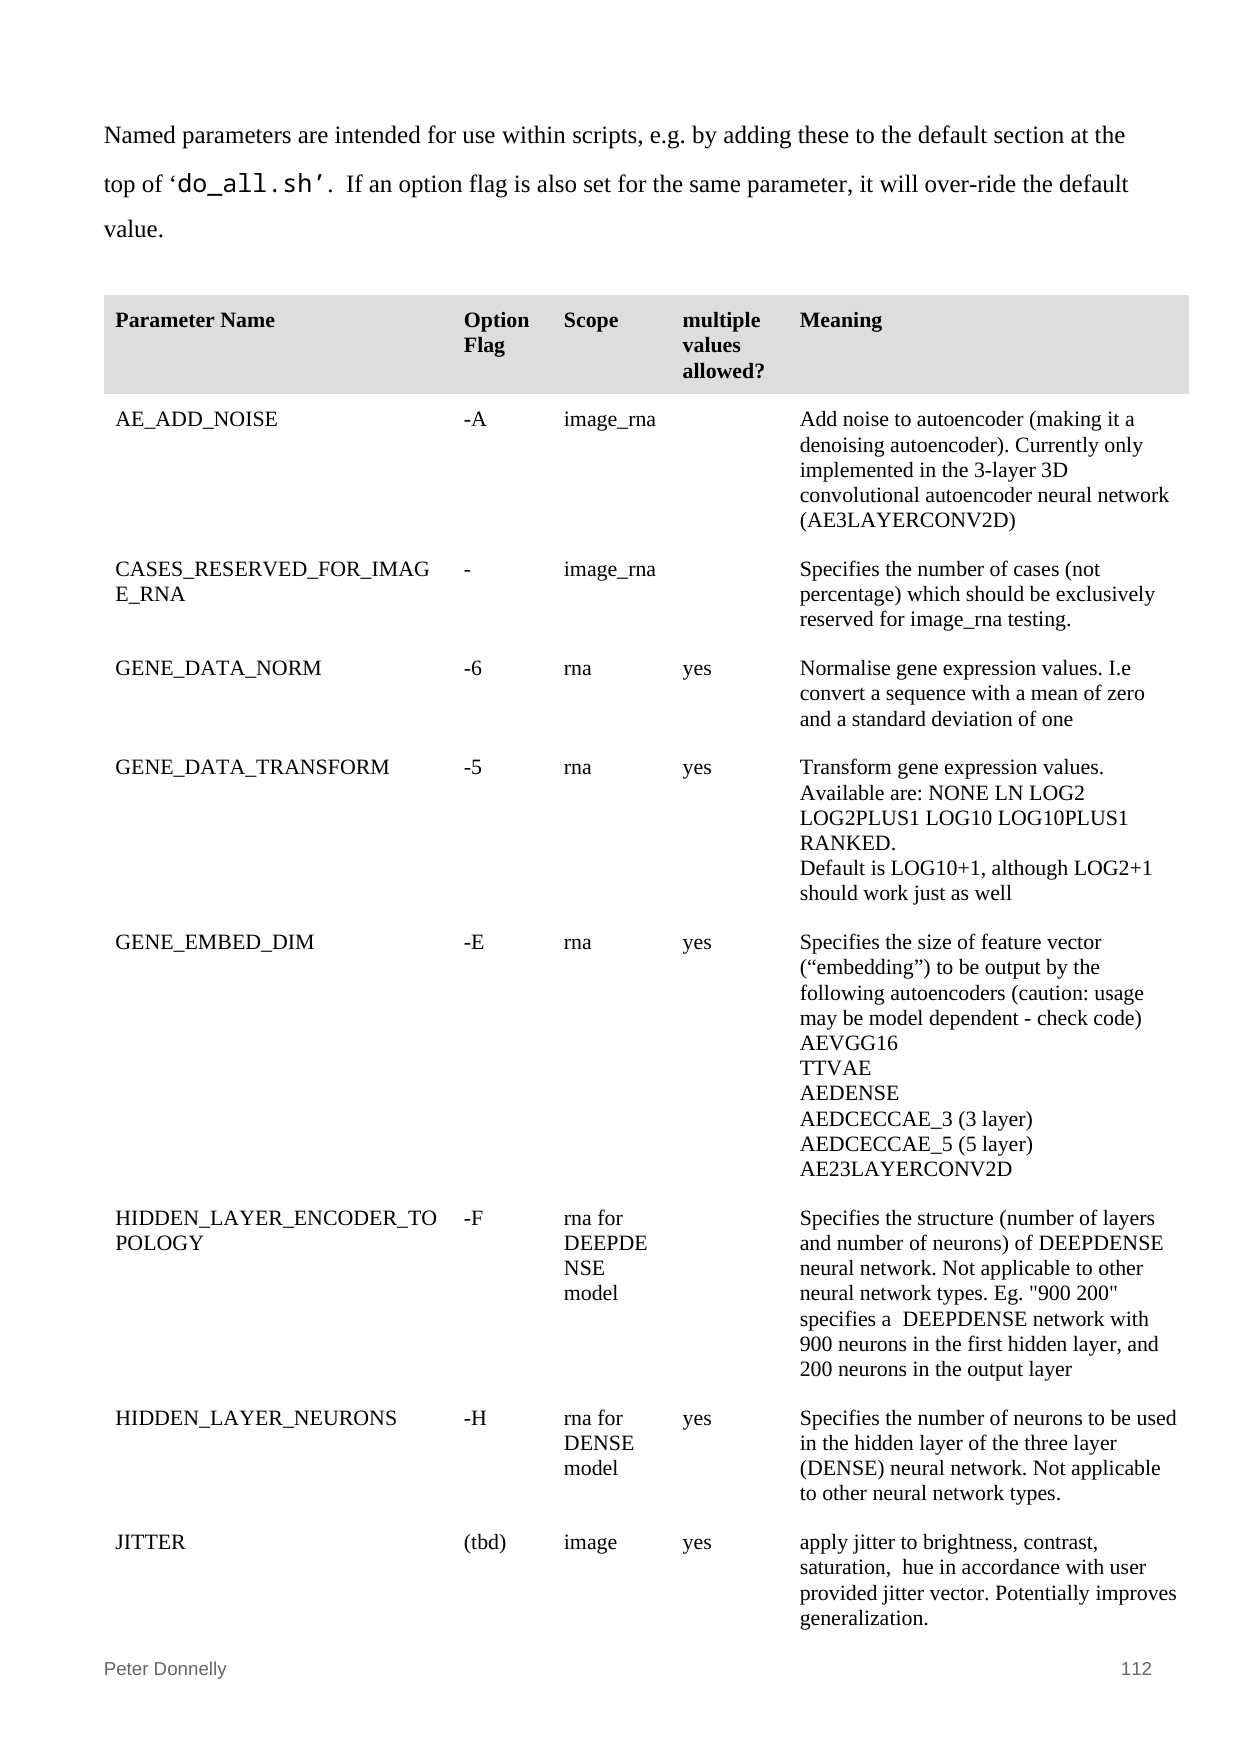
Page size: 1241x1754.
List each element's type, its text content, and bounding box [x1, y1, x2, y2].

table_cell apply jitter to brightness, contrast, saturation, hue in accordance with user provided jitter vector. Potentially improves generalization. [788, 1517, 1189, 1642]
table_cell Transform gene expression values. Available are: NONE LN LOG2 LOG2PLUS1 LOG10 LOG10PLUS1 RANKED. Default is LOG10+1, although LOG2+1 should work just as well [788, 743, 1189, 917]
table_cell -E [452, 917, 552, 1193]
table_cell -5 [452, 743, 552, 917]
table_cell image [552, 1517, 671, 1642]
table_header Meaning [788, 295, 1189, 394]
table_cell [671, 544, 788, 643]
table_cell -F [452, 1193, 552, 1393]
table_header Scope [552, 295, 671, 394]
table_cell GENE_EMBED_DIM [104, 917, 452, 1193]
table_cell JITTER [104, 1517, 452, 1642]
table_cell yes [671, 1393, 788, 1517]
table_cell -6 [452, 643, 552, 742]
table_cell Add noise to autoencoder (making it a denoising autoencoder). Currently only implemented in the 3-layer 3D convolutional autoencoder neural network (AE3LAYERCONV2D) [788, 395, 1189, 544]
table_cell -A [452, 395, 552, 544]
text Named parameters are intended for use within scripts, e.g. by adding these to the default section at the top of ‘do_all.sh’. If an option flag is also set for the same parameter, it will over-ride the default value. [103, 120, 1146, 243]
table_cell HIDDEN_LAYER_NEURONS [104, 1393, 452, 1517]
table_cell yes [671, 743, 788, 917]
table_cell rna for DENSE model [552, 1393, 671, 1517]
table_cell Normalise gene expression values. I.e convert a sequence with a mean of zero and a standard deviation of one [788, 643, 1189, 742]
table_cell Specifies the number of neurons to be used in the hidden layer of the three layer (DENSE) neural network. Not applicable to other neural network types. [788, 1393, 1189, 1517]
table_cell (tbd) [452, 1517, 552, 1642]
table_cell [671, 1193, 788, 1393]
table_cell [671, 395, 788, 544]
table_cell image_rna [552, 395, 671, 544]
table_cell Specifies the size of feature vector (“embedding”) to be output by the following autoencoders (caution: usage may be model dependent - check code) AEVGG16 TTVAE AEDENSE AEDCECCAE_3 (3 layer) AEDCECCAE_5 (5 layer) AE23LAYERCONV2D [788, 917, 1189, 1193]
table_cell yes [671, 1517, 788, 1642]
table_cell rna [552, 917, 671, 1193]
table_header Option Flag [452, 295, 552, 394]
table_cell AE_ADD_NOISE [104, 395, 452, 544]
table_cell yes [671, 917, 788, 1193]
table_cell yes [671, 643, 788, 742]
table_cell CASES_RESERVED_FOR_IMAGE_RNA [104, 544, 452, 643]
table_cell rna for DEEPDENSE model [552, 1193, 671, 1393]
table_cell GENE_DATA_TRANSFORM [104, 743, 452, 917]
table_cell HIDDEN_LAYER_ENCODER_TOPOLOGY [104, 1193, 452, 1393]
table_cell rna [552, 643, 671, 742]
table_cell GENE_DATA_NORM [104, 643, 452, 742]
table_cell Specifies the structure (number of layers and number of neurons) of DEEPDENSE neural network. Not applicable to other neural network types. Eg. "900 200" specifies a DEEPDENSE network with 900 neurons in the first hidden layer, and 200 neurons in the output layer [788, 1193, 1189, 1393]
table_header multiple values allowed? [671, 295, 788, 394]
table_header Parameter Name [104, 295, 452, 394]
table_cell Specifies the number of cases (not percentage) which should be exclusively reserved for image_rna testing. [788, 544, 1189, 643]
table_cell rna [552, 743, 671, 917]
table_cell -H [452, 1393, 552, 1517]
table_cell - [452, 544, 552, 643]
table_cell image_rna [552, 544, 671, 643]
